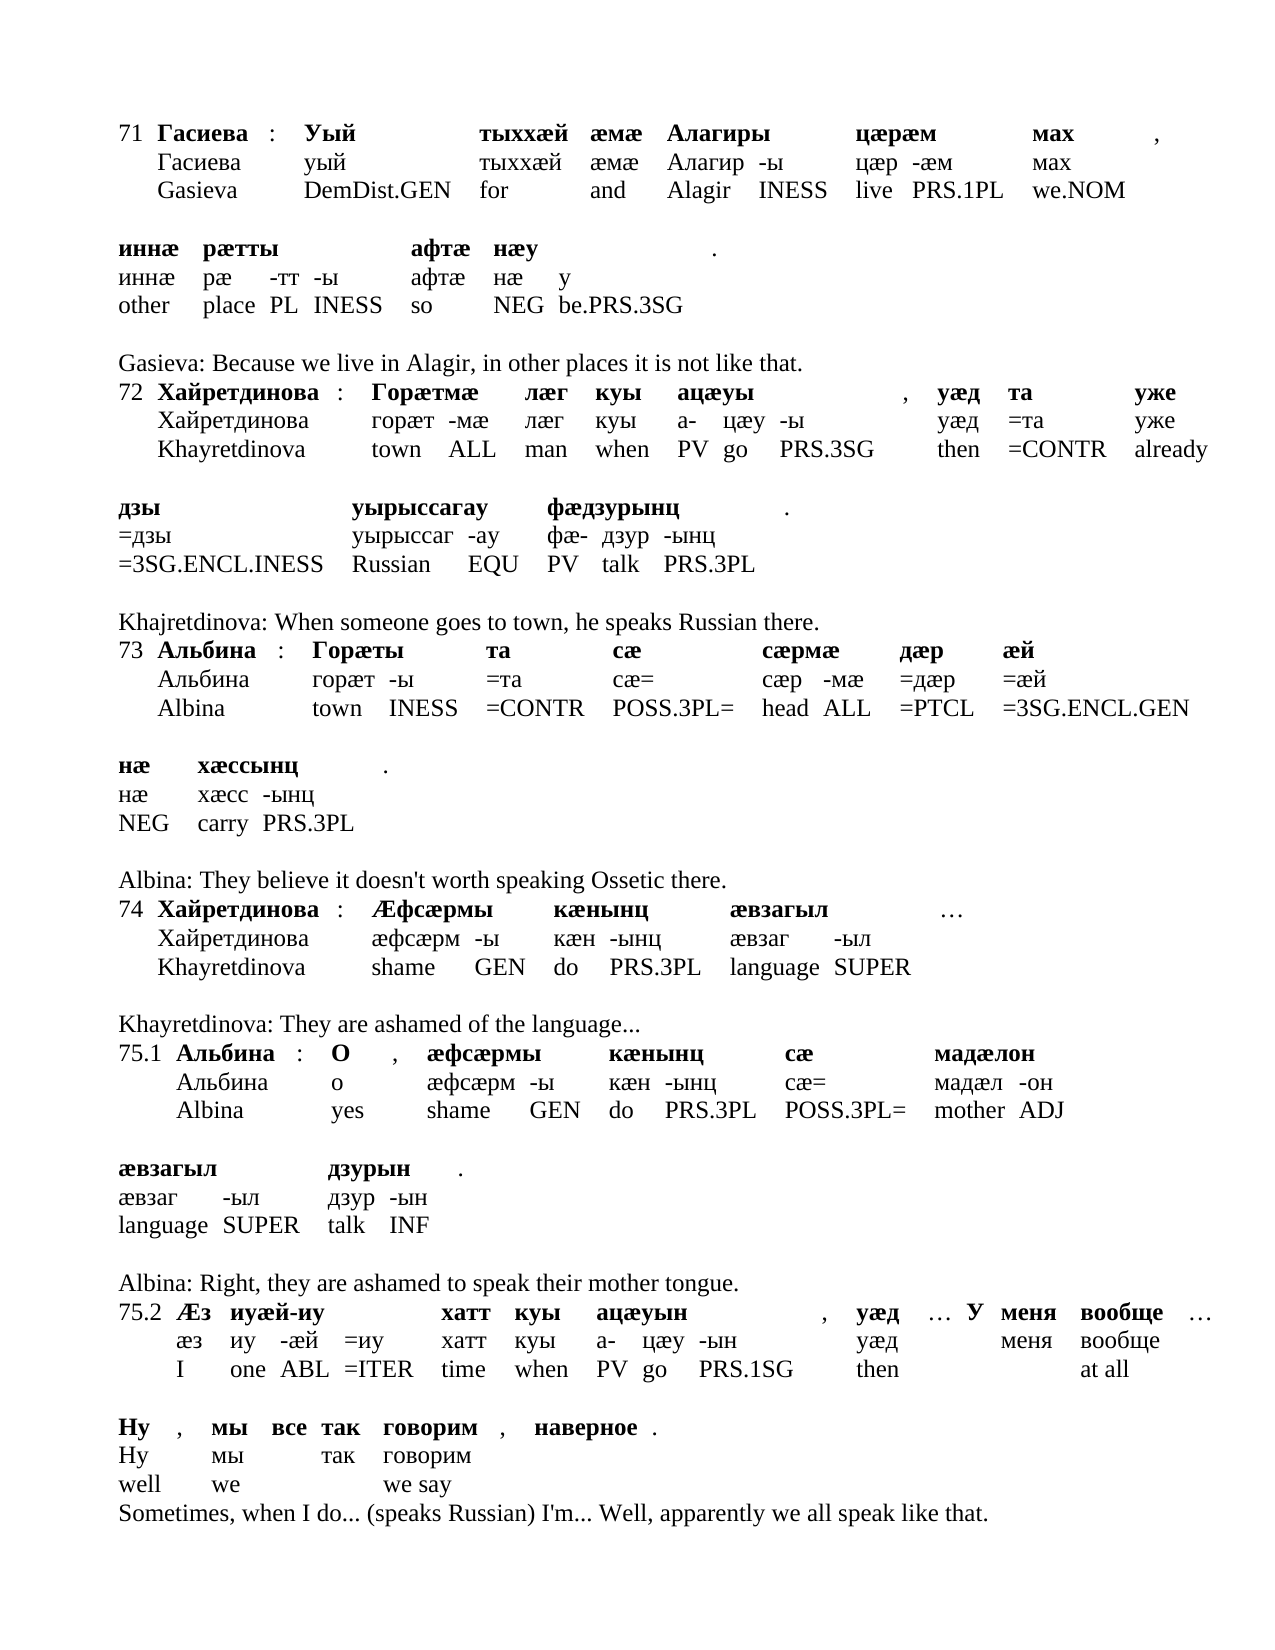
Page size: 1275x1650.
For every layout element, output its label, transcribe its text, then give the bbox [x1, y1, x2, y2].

text æвзаг [118, 1182, 208, 1211]
text нæ [118, 751, 183, 779]
text INESS [389, 693, 458, 722]
text PRS.3PL [262, 808, 355, 837]
text Альбина [176, 1067, 268, 1096]
text уæд [937, 377, 994, 406]
text а- [677, 406, 709, 434]
text well [118, 1469, 163, 1498]
text æфсæрм [371, 923, 461, 952]
text for [479, 176, 562, 204]
text -ыл [833, 923, 911, 952]
text ADJ [1019, 1096, 1065, 1124]
text цæу [723, 406, 766, 434]
text мы [211, 1441, 244, 1469]
text , [902, 377, 923, 406]
text Альбина [157, 636, 263, 664]
text =та [1008, 406, 1107, 434]
text Алагир [667, 147, 744, 176]
text -ын [698, 1326, 794, 1354]
text Ну [118, 1412, 163, 1441]
text , [392, 1038, 413, 1067]
text talk [602, 549, 649, 578]
text афтæ [411, 233, 479, 262]
text кæнынц [608, 1038, 771, 1067]
text куы [595, 377, 663, 406]
text when [514, 1354, 569, 1383]
text æвзагыл [118, 1153, 314, 1182]
text -æй [280, 1326, 330, 1354]
text Алагиры [667, 118, 842, 147]
text Alagir [667, 176, 744, 204]
text one [230, 1354, 266, 1383]
text говорим [383, 1412, 486, 1441]
text : [269, 118, 290, 147]
text иу [230, 1326, 266, 1354]
text -ау [468, 521, 519, 549]
text горæт [371, 406, 434, 434]
text =PTCL [899, 693, 974, 722]
text У [966, 1297, 987, 1326]
text =3SG.ENCL.INESS [118, 549, 324, 578]
text æфсæрмы [427, 1038, 595, 1067]
text =та [486, 664, 585, 693]
text меня [1001, 1326, 1052, 1354]
text сæ [784, 1038, 920, 1067]
text ABL [280, 1354, 330, 1383]
text INESS [313, 291, 383, 319]
text дзы [118, 492, 338, 521]
text уый [303, 147, 452, 176]
text -ынц [262, 779, 355, 808]
text уæд [856, 1326, 899, 1354]
text I [176, 1354, 202, 1383]
text Albina: Right, they are ashamed to speak their mother tongue. [118, 1268, 1249, 1297]
text PV [547, 549, 588, 578]
text дзур [328, 1182, 375, 1211]
text and [590, 176, 639, 204]
text time [441, 1354, 487, 1383]
text æмæ [590, 147, 639, 176]
text -ынц [609, 923, 702, 952]
text кæн [608, 1067, 651, 1096]
text shame [371, 952, 461, 981]
text : [296, 1038, 317, 1067]
text Khayretdinova [157, 952, 309, 981]
text -ы [529, 1067, 581, 1096]
text уæд [856, 1297, 913, 1326]
text Khayretdinova: They are ashamed of the language... [118, 1009, 1249, 1038]
text live [855, 176, 898, 204]
text 74 [118, 894, 143, 923]
text Æз [176, 1297, 216, 1326]
text at all [1080, 1354, 1160, 1383]
text -он [1019, 1067, 1065, 1096]
text . [711, 233, 732, 262]
text фæдзурынц [547, 492, 770, 521]
text мадæлон [934, 1038, 1078, 1067]
text , [821, 1297, 842, 1326]
text уже [1134, 377, 1222, 406]
text … [1188, 1297, 1213, 1326]
text -мæ [823, 664, 872, 693]
text 73 [118, 636, 143, 664]
text Хайретдинова [157, 923, 309, 952]
text фæ- [547, 521, 588, 549]
text . [783, 492, 804, 521]
text нæу [493, 233, 697, 262]
text Горæтмæ [371, 377, 511, 406]
text : [337, 894, 358, 923]
text language [118, 1211, 208, 1239]
text о [331, 1067, 364, 1096]
text дзурын [328, 1153, 443, 1182]
text æз [176, 1326, 202, 1354]
text INESS [758, 176, 828, 204]
text нæ [493, 262, 544, 291]
text та [1008, 377, 1121, 406]
text Sometimes, when I do... (speaks Russian) I'm... Well, apparently we all speak like that. [118, 1498, 1249, 1527]
text town [312, 693, 375, 722]
text do [608, 1096, 651, 1124]
text рæтты [203, 233, 397, 262]
text Khayretdinova [157, 434, 309, 463]
text цæу [642, 1326, 685, 1354]
text INF [389, 1211, 429, 1239]
text хатт [441, 1297, 501, 1326]
text . [382, 751, 403, 779]
text ALL [823, 693, 872, 722]
text Gasieva [157, 176, 241, 204]
text меня [1001, 1297, 1066, 1326]
text 75.2 [118, 1297, 162, 1326]
text : [337, 377, 358, 406]
text =3SG.ENCL.GEN [1002, 693, 1190, 722]
text афтæ [411, 262, 466, 291]
text 75.1 [118, 1038, 162, 1067]
text town [371, 434, 434, 463]
text go [642, 1354, 685, 1383]
text дзур [602, 521, 649, 549]
text -ыл [222, 1182, 300, 1211]
text 71 [118, 118, 143, 147]
text =CONTR [486, 693, 585, 722]
text нæ [118, 779, 169, 808]
text mother [934, 1096, 1005, 1124]
text other [118, 291, 175, 319]
text сæ= [612, 664, 734, 693]
text æмæ [590, 118, 653, 147]
text shame [427, 1096, 516, 1124]
text сæр [762, 664, 809, 693]
text PRS.1SG [698, 1354, 794, 1383]
text already [1134, 434, 1208, 463]
text we.NOM [1032, 176, 1126, 204]
text Альбина [157, 664, 249, 693]
text we [211, 1469, 258, 1498]
text =ITER [344, 1354, 414, 1383]
text так [321, 1412, 369, 1441]
text Albina [176, 1096, 268, 1124]
text DemDist.GEN [303, 176, 452, 204]
text у [558, 262, 683, 291]
text man [524, 434, 568, 463]
text иуæй-иу [230, 1297, 427, 1326]
text SUPER [222, 1211, 300, 1239]
text talk [328, 1211, 375, 1239]
text æвзаг [729, 923, 820, 952]
text -ын [389, 1182, 429, 1211]
text -ы [758, 147, 828, 176]
text Khajretdinova: When someone goes to town, he speaks Russian there. [118, 607, 1249, 636]
text GEN [474, 952, 526, 981]
text … [939, 894, 964, 923]
text куы [595, 406, 649, 434]
text . [651, 1412, 672, 1441]
text Хайретдинова [157, 406, 309, 434]
text 72 [118, 377, 143, 406]
text куы [514, 1297, 582, 1326]
text хæссынц [197, 751, 369, 779]
text сæрмæ [762, 636, 886, 664]
text -ынц [664, 1067, 757, 1096]
text а- [596, 1326, 628, 1354]
text =æй [1002, 664, 1190, 693]
text PV [596, 1354, 628, 1383]
text GEN [529, 1096, 581, 1124]
text -ынц [663, 521, 756, 549]
text -тт [269, 262, 299, 291]
text : [277, 636, 298, 664]
text О [331, 1038, 378, 1067]
text PRS.1PL [912, 176, 1004, 204]
text Альбина [176, 1038, 282, 1067]
text then [937, 434, 980, 463]
text NEG [493, 291, 544, 319]
text æфсæрм [427, 1067, 516, 1096]
text =дзы [118, 521, 324, 549]
text все [271, 1412, 307, 1441]
text POSS.3PL= [784, 1096, 906, 1124]
text so [411, 291, 466, 319]
text PRS.3SG [779, 434, 875, 463]
text Горæты [312, 636, 472, 664]
text then [856, 1354, 899, 1383]
text -ы [313, 262, 383, 291]
text -ы [779, 406, 875, 434]
text дæр [899, 636, 988, 664]
text Æфсæрмы [371, 894, 539, 923]
text Гасиева [157, 118, 255, 147]
text так [321, 1441, 355, 1469]
text цæр [855, 147, 898, 176]
text -мæ [448, 406, 497, 434]
text head [762, 693, 809, 722]
text уырыссагау [352, 492, 533, 521]
text carry [197, 808, 249, 837]
text POSS.3PL= [612, 693, 734, 722]
text PRS.3PL [609, 952, 702, 981]
text language [729, 952, 820, 981]
text NEG [118, 808, 169, 837]
text be.PRS.3SG [558, 291, 683, 319]
text хатт [441, 1326, 487, 1354]
text Gasieva: Because we live in Alagir, in other places it is not like that. [118, 348, 1249, 377]
text Уый [303, 118, 465, 147]
text цæрæм [855, 118, 1018, 147]
text наверное [534, 1412, 638, 1441]
text Russian [352, 549, 454, 578]
text иннæ [118, 262, 175, 291]
text лæг [524, 406, 568, 434]
text тыххæй [479, 118, 576, 147]
text рæ [203, 262, 256, 291]
text =CONTR [1008, 434, 1107, 463]
text ALL [448, 434, 497, 463]
text . [457, 1153, 478, 1182]
text Albina [157, 693, 249, 722]
text сæ= [784, 1067, 906, 1096]
text … [927, 1297, 952, 1326]
text горæт [312, 664, 375, 693]
text -æм [912, 147, 1004, 176]
text , [1153, 118, 1174, 147]
text Хайретдинова [157, 894, 323, 923]
text кæнынц [553, 894, 716, 923]
text we say [383, 1469, 486, 1498]
text PV [677, 434, 709, 463]
text мадæл [934, 1067, 1005, 1096]
text тыххæй [479, 147, 562, 176]
text -ы [474, 923, 526, 952]
text SUPER [833, 952, 911, 981]
text PRS.3PL [664, 1096, 757, 1124]
text мах [1032, 118, 1140, 147]
text , [499, 1412, 520, 1441]
text хæсс [197, 779, 249, 808]
text ацæуы [677, 377, 888, 406]
text мы [211, 1412, 258, 1441]
text Albina: They believe it doesn't worth speaking Ossetic there. [118, 866, 1249, 894]
text , [176, 1412, 197, 1441]
text куы [514, 1326, 569, 1354]
text вообще [1080, 1326, 1160, 1354]
text вообще [1080, 1297, 1174, 1326]
text -ы [389, 664, 458, 693]
text уæд [937, 406, 980, 434]
text when [595, 434, 649, 463]
text æвзагыл [729, 894, 925, 923]
text Гасиева [157, 147, 241, 176]
text æй [1002, 636, 1204, 664]
text лæг [524, 377, 581, 406]
text PRS.3PL [663, 549, 756, 578]
text Ну [118, 1441, 149, 1469]
text yes [331, 1096, 364, 1124]
text =иу [344, 1326, 414, 1354]
text =дæр [899, 664, 974, 693]
text do [553, 952, 596, 981]
text кæн [553, 923, 596, 952]
text PL [269, 291, 299, 319]
text сæ [612, 636, 748, 664]
text EQU [468, 549, 519, 578]
text говорим [383, 1441, 472, 1469]
text уырыссаг [352, 521, 454, 549]
text place [203, 291, 256, 319]
text go [723, 434, 766, 463]
text иннæ [118, 233, 189, 262]
text ацæуын [596, 1297, 808, 1326]
text уже [1134, 406, 1208, 434]
text та [486, 636, 599, 664]
text мах [1032, 147, 1126, 176]
text Хайретдинова [157, 377, 323, 406]
